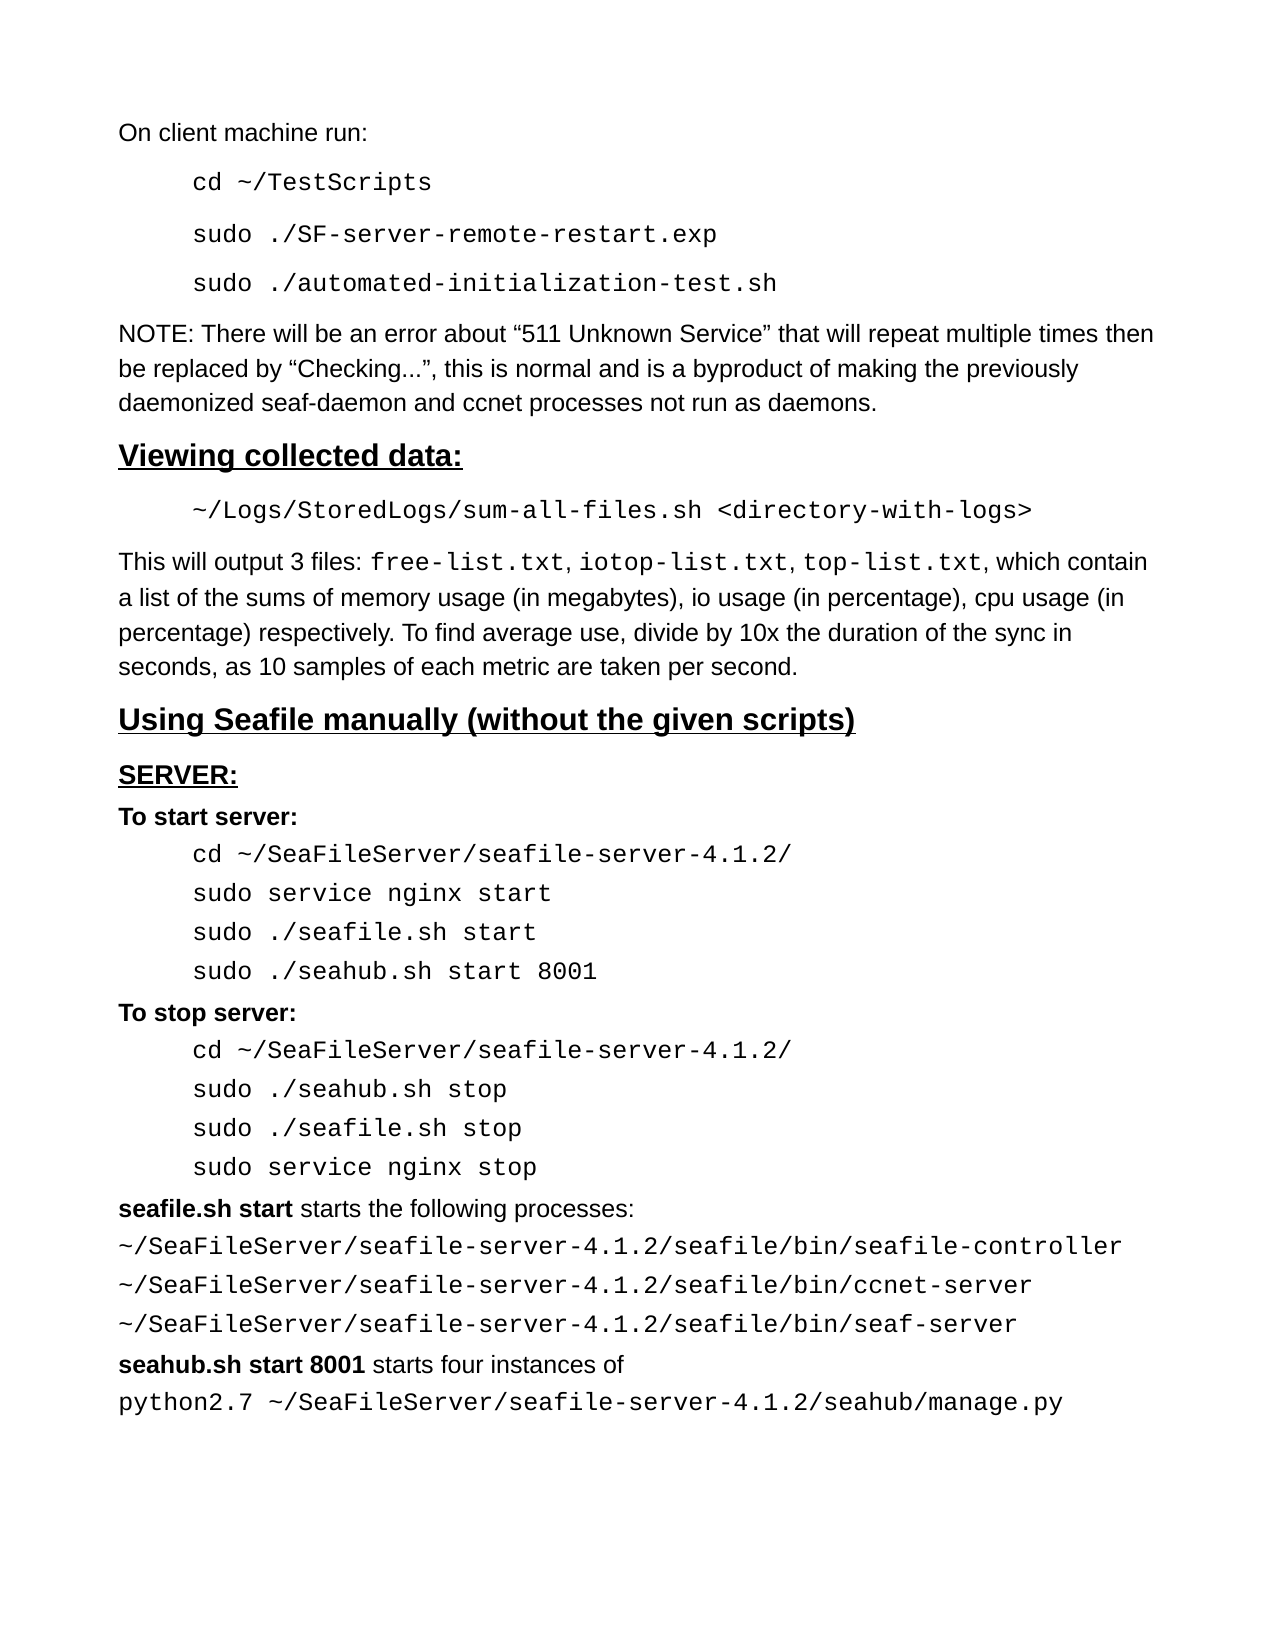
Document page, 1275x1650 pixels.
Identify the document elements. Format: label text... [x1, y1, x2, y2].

text cd ~/SeaFileServer/seafile-server-4.1.2/ [118, 842, 1157, 870]
text sudo service nginx start [118, 881, 1157, 909]
text sudo ./seafile.sh start [118, 920, 1157, 948]
text cd ~/SeaFileServer/seafile-server-4.1.2/ [118, 1037, 1157, 1066]
text Viewing collected data: [118, 437, 1157, 473]
text sudo ./automated-initialization-test.sh [118, 271, 1157, 299]
text sudo service nginx stop [118, 1154, 1157, 1183]
text ~/SeaFileServer/seafile-server-4.1.2/seafile/bin/ccnet-server [118, 1272, 1157, 1301]
text ~/Logs/StoredLogs/sum-all-files.sh <directory-with-logs> [118, 495, 1157, 526]
text sudo ./SF-server-remote-restart.exp [118, 219, 1157, 250]
text To start server: [118, 802, 1157, 831]
text sudo ./seahub.sh start 8001 [118, 959, 1157, 987]
text Using Seafile manually (without the given scripts) [118, 701, 1157, 737]
text cd ~/TestScripts [118, 167, 1157, 198]
text ~/SeaFileServer/seafile-server-4.1.2/seafile/bin/seaf-server [118, 1311, 1157, 1340]
text seafile.sh start starts the following processes: [118, 1194, 1157, 1222]
text SERVER: [118, 759, 1157, 790]
text NOTE: There will be an error about “511 Unknown Service” that will repeat multiple times then be replaced by “Checking...”, this is normal and is a byproduct of making the previously daemonized seaf-daemon and ccnet processes not run as daemons. [118, 319, 1157, 417]
text sudo ./seafile.sh stop [118, 1116, 1157, 1144]
text On client machine run: [118, 118, 1157, 147]
text python2.7 ~/SeaFileServer/seafile-server-4.1.2/seahub/manage.py [118, 1390, 1157, 1418]
text seahub.sh start 8001 starts four instances of [118, 1350, 1157, 1379]
text ~/SeaFileServer/seafile-server-4.1.2/seafile/bin/seafile-controller [118, 1233, 1157, 1262]
text To stop server: [118, 998, 1157, 1027]
text This will output 3 files: free-list.txt, iotop-list.txt, top-list.txt, which contain a list of the sums of memory usage (in megabytes), io usage (in percentage), cpu usage (in percentage) respectively. To find average use, divide by 10x the duration of the sync in seconds, as 10 samples of each metric are taken per second. [118, 546, 1157, 681]
text sudo ./seahub.sh stop [118, 1076, 1157, 1105]
